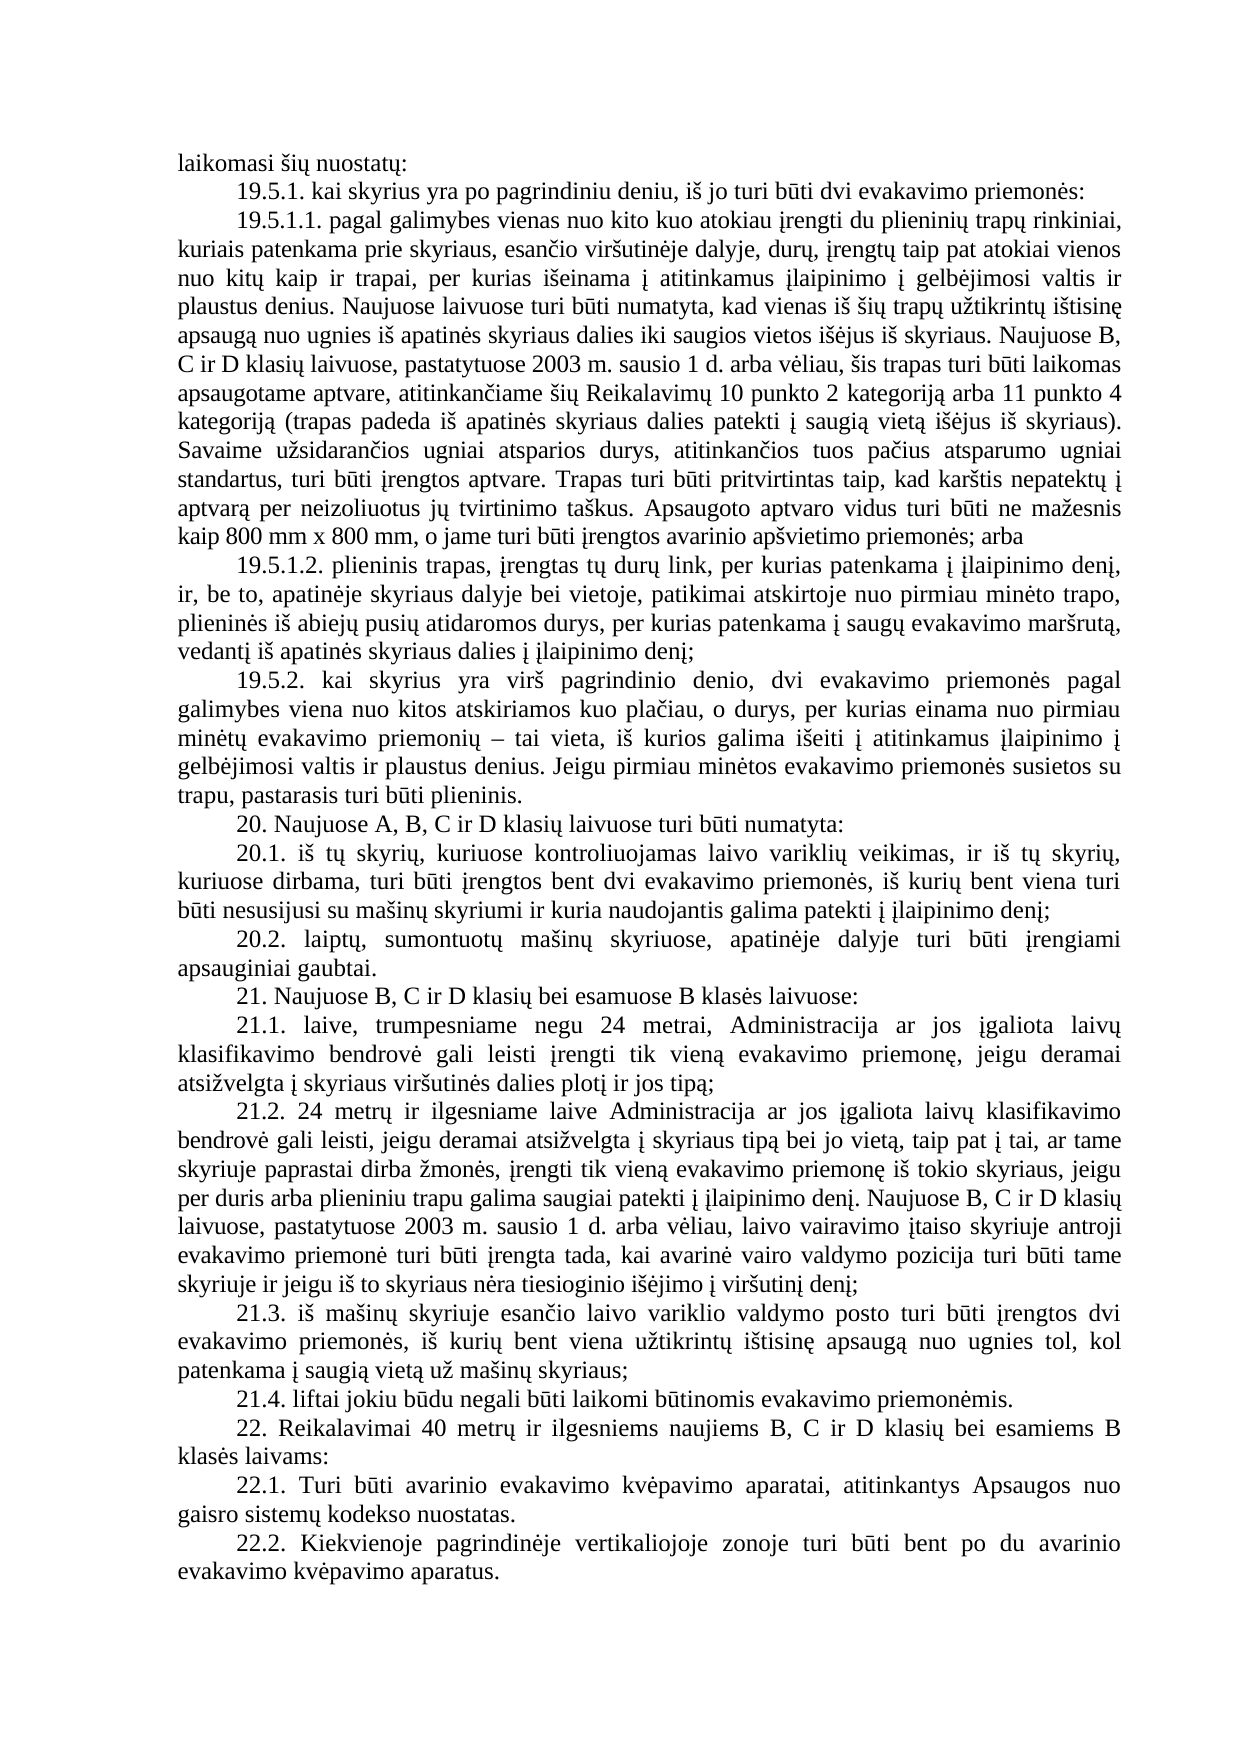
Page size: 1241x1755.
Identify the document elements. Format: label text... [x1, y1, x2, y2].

text 20. Naujuose A, B, C ir D klasių laivuose turi būti numatyta: [177, 809, 1122, 838]
text 19.5.1.1. pagal galimybes vienas nuo kito kuo atokiau įrengti du plieninių trapų rinkiniai, kuriais patenkama prie skyriaus, esančio viršutinėje dalyje, durų, įrengtų taip pat atokiai vienos nuo kitų kaip ir trapai, per kurias išeinama į atitinkamus įlaipinimo į gelbėjimosi valtis ir plaustus denius. Naujuose laivuose turi būti numatyta, kad vienas iš šių trapų užtikrintų ištisinę apsaugą nuo ugnies iš apatinės skyriaus dalies iki saugios vietos išėjus iš skyriaus. Naujuose B, C ir D klasių laivuose, pastatytuose 2003 m. sausio 1 d. arba vėliau, šis trapas turi būti laikomas apsaugotame aptvare, atitinkančiame šių Reikalavimų 10 punkto 2 kategoriją arba 11 punkto 4 kategoriją (trapas padeda iš apatinės skyriaus dalies patekti į saugią vietą išėjus iš skyriaus). Savaime užsidarančios ugniai atsparios durys, atitinkančios tuos pačius atsparumo ugniai standartus, turi būti įrengtos aptvare. Trapas turi būti pritvirtintas taip, kad karštis nepatektų į aptvarą per neizoliuotus jų tvirtinimo taškus. Apsaugoto aptvaro vidus turi būti ne mažesnis kaip 800 mm x 800 mm, o jame turi būti įrengtos avarinio apšvietimo priemonės; arba [177, 205, 1122, 550]
text 22. Reikalavimai 40 metrų ir ilgesniems naujiems B, C ir D klasių bei esamiems B klasės laivams: [177, 1413, 1122, 1470]
text 21.4. liftai jokiu būdu negali būti laikomi būtinomis evakavimo priemonėmis. [177, 1384, 1122, 1413]
text 20.1. iš tų skyrių, kuriuose kontroliuojamas laivo variklių veikimas, ir iš tų skyrių, kuriuose dirbama, turi būti įrengtos bent dvi evakavimo priemonės, iš kurių bent viena turi būti nesusijusi su mašinų skyriumi ir kuria naudojantis galima patekti į įlaipinimo denį; [177, 838, 1122, 924]
text laikomasi šių nuostatų: [177, 148, 1122, 176]
text 21.3. iš mašinų skyriuje esančio laivo variklio valdymo posto turi būti įrengtos dvi evakavimo priemonės, iš kurių bent viena užtikrintų ištisinę apsaugą nuo ugnies tol, kol patenkama į saugią vietą už mašinų skyriaus; [177, 1298, 1122, 1384]
text 19.5.1.2. plieninis trapas, įrengtas tų durų link, per kurias patenkama į įlaipinimo denį, ir, be to, apatinėje skyriaus dalyje bei vietoje, patikimai atskirtoje nuo pirmiau minėto trapo, plieninės iš abiejų pusių atidaromos durys, per kurias patenkama į saugų evakavimo maršrutą, vedantį iš apatinės skyriaus dalies į įlaipinimo denį; [177, 550, 1122, 665]
text 19.5.1. kai skyrius yra po pagrindiniu deniu, iš jo turi būti dvi evakavimo priemonės: [177, 176, 1122, 205]
text 21.2. 24 metrų ir ilgesniame laive Administracija ar jos įgaliota laivų klasifikavimo bendrovė gali leisti, jeigu deramai atsižvelgta į skyriaus tipą bei jo vietą, taip pat į tai, ar tame skyriuje paprastai dirba žmonės, įrengti tik vieną evakavimo priemonę iš tokio skyriaus, jeigu per duris arba plieniniu trapu galima saugiai patekti į įlaipinimo denį. Naujuose B, C ir D klasių laivuose, pastatytuose 2003 m. sausio 1 d. arba vėliau, laivo vairavimo įtaiso skyriuje antroji evakavimo priemonė turi būti įrengta tada, kai avarinė vairo valdymo pozicija turi būti tame skyriuje ir jeigu iš to skyriaus nėra tiesioginio išėjimo į viršutinį denį; [177, 1096, 1122, 1298]
text 22.1. Turi būti avarinio evakavimo kvėpavimo aparatai, atitinkantys Apsaugos nuo gaisro sistemų kodekso nuostatas. [177, 1470, 1122, 1528]
text 20.2. laiptų, sumontuotų mašinų skyriuose, apatinėje dalyje turi būti įrengiami apsauginiai gaubtai. [177, 924, 1122, 981]
text 22.2. Kiekvienoje pagrindinėje vertikaliojoje zonoje turi būti bent po du avarinio evakavimo kvėpavimo aparatus. [177, 1528, 1122, 1585]
text 19.5.2. kai skyrius yra virš pagrindinio denio, dvi evakavimo priemonės pagal galimybes viena nuo kitos atskiriamos kuo plačiau, o durys, per kurias einama nuo pirmiau minėtų evakavimo priemonių – tai vieta, iš kurios galima išeiti į atitinkamus įlaipinimo į gelbėjimosi valtis ir plaustus denius. Jeigu pirmiau minėtos evakavimo priemonės susietos su trapu, pastarasis turi būti plieninis. [177, 665, 1122, 809]
text 21. Naujuose B, C ir D klasių bei esamuose B klasės laivuose: [177, 981, 1122, 1010]
text 21.1. laive, trumpesniame negu 24 metrai, Administracija ar jos įgaliota laivų klasifikavimo bendrovė gali leisti įrengti tik vieną evakavimo priemonę, jeigu deramai atsižvelgta į skyriaus viršutinės dalies plotį ir jos tipą; [177, 1010, 1122, 1096]
